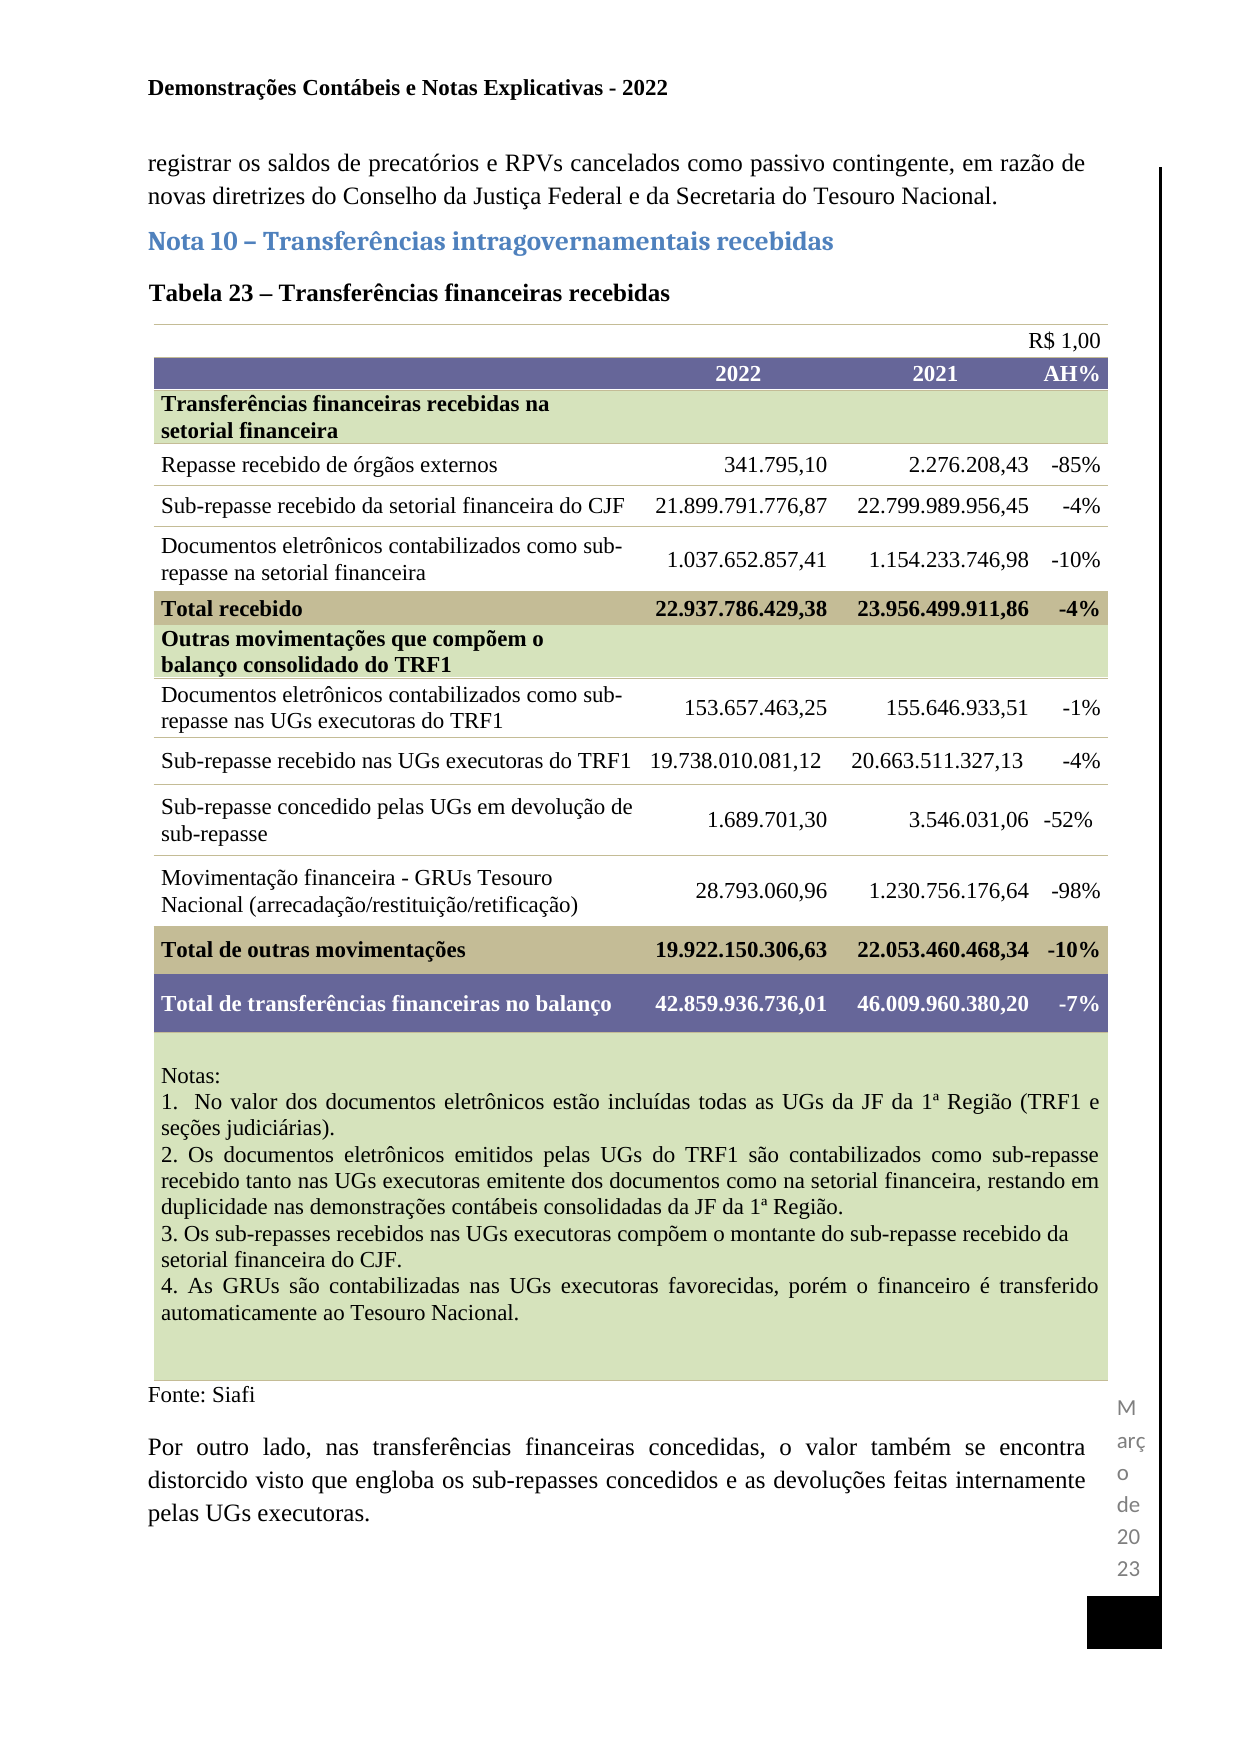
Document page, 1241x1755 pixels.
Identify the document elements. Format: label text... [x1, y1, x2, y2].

table_cell -4% [1036, 738, 1108, 784]
table_cell -10% [1036, 527, 1108, 591]
table_cell Repasse recebido de órgãos externos [154, 444, 642, 484]
table_cell -4% [1036, 592, 1108, 624]
table_cell -98% [1036, 856, 1108, 926]
text registrar os saldos de precatórios e RPVs cancelados como passivo contingente, em razão de novas diretrizes do Conselho da Justiça Federal e da Secretaria do Tesouro Nacional. [148, 148, 1087, 209]
table_cell [1036, 625, 1108, 677]
table_cell Sub-repasse concedido pelas UGs em devolução de sub-repasse [154, 785, 642, 855]
table_cell 3.546.031,06 [834, 785, 1036, 855]
table_cell [631, 391, 1108, 443]
table_cell -4% [1036, 486, 1108, 526]
table_cell 19.738.010.081,12 [642, 738, 834, 784]
table_cell 23.956.499.911,86 [834, 592, 1036, 624]
table_cell AH% [1036, 358, 1108, 389]
table_cell 19.922.150.306,63 [642, 927, 834, 973]
table_cell Notas: 1. No valor dos documentos eletrônicos estão incluídas todas as UGs da JF da 1ª Região (TRF1 e seções judiciárias). 2. Os documentos eletrônicos emitidos pelas UGs do TRF1 são contabilizados como sub-repasse recebido tanto nas UGs executoras emitente dos documentos como na setorial financeira, restando em duplicidade nas demonstrações contábeis consolidadas da JF da 1ª Região. 3. Os sub-repasses recebidos nas UGs executoras compõem o montante do sub-repasse recebido da setorial financeira do CJF. 4. As GRUs são contabilizadas nas UGs executoras favorecidas, porém o financeiro é transferido automaticamente ao Tesouro Nacional. [154, 1033, 1108, 1380]
table_header R$ 1,00 [154, 325, 1108, 357]
text Tabela 23 – Transferências financeiras recebidas [149, 276, 1086, 308]
text Fonte: Siafi [148, 1381, 1087, 1408]
table_cell Sub-repasse recebido nas UGs executoras do TRF1 [154, 738, 642, 784]
table_cell 42.859.936.736,01 [642, 974, 834, 1032]
table_cell 20.663.511.327,13 [834, 738, 1036, 784]
table_cell Transferências financeiras recebidas na setorial financeira [154, 391, 631, 443]
table_cell Documentos eletrônicos contabilizados como sub-repasse nas UGs executoras do TRF1 [154, 679, 642, 737]
table_cell Total de transferências financeiras no balanço [154, 974, 642, 1032]
table_cell 1.230.756.176,64 [834, 856, 1036, 926]
table_cell Movimentação financeira - GRUs Tesouro Nacional (arrecadação/restituição/retificação) [154, 856, 642, 926]
table_cell Outras movimentações que compõem o balanço consolidado do TRF1 [154, 625, 595, 677]
table_cell 2022 [642, 358, 834, 389]
table_cell -85% [1036, 444, 1108, 484]
table_cell -1% [1036, 679, 1108, 737]
table_cell -52% [1036, 785, 1108, 855]
table_cell 155.646.933,51 [834, 679, 1036, 737]
table_cell -10% [1036, 927, 1108, 973]
table_cell [595, 625, 1036, 677]
table_cell 1.037.652.857,41 [642, 527, 834, 591]
table_cell 153.657.463,25 [642, 679, 834, 737]
table_cell 341.795,10 [642, 444, 834, 484]
table_cell 1.154.233.746,98 [834, 527, 1036, 591]
table_cell 22.053.460.468,34 [834, 927, 1036, 973]
table_cell [154, 358, 642, 389]
subtitle Nota 10 – Transferências intragovernamentais recebidas [148, 226, 1087, 257]
text Por outro lado, nas transferências financeiras concedidas, o valor também se encontra distorcido visto que engloba os sub-repasses concedidos e as devoluções feitas internamente pelas UGs executoras. [148, 1432, 1087, 1527]
table_cell 22.799.989.956,45 [834, 486, 1036, 526]
table_cell Documentos eletrônicos contabilizados como sub-repasse na setorial financeira [154, 527, 642, 591]
table_cell 21.899.791.776,87 [642, 486, 834, 526]
table_cell 28.793.060,96 [642, 856, 834, 926]
table_cell 22.937.786.429,38 [642, 592, 834, 624]
table_cell 1.689.701,30 [642, 785, 834, 855]
table_cell 46.009.960.380,20 [834, 974, 1036, 1032]
table_cell 2021 [834, 358, 1036, 389]
table_cell Total de outras movimentações [154, 927, 642, 973]
table_cell -7% [1036, 974, 1108, 1032]
table_cell Total recebido [154, 592, 642, 624]
table_cell Sub-repasse recebido da setorial financeira do CJF [154, 486, 642, 526]
table_cell 2.276.208,43 [834, 444, 1036, 484]
